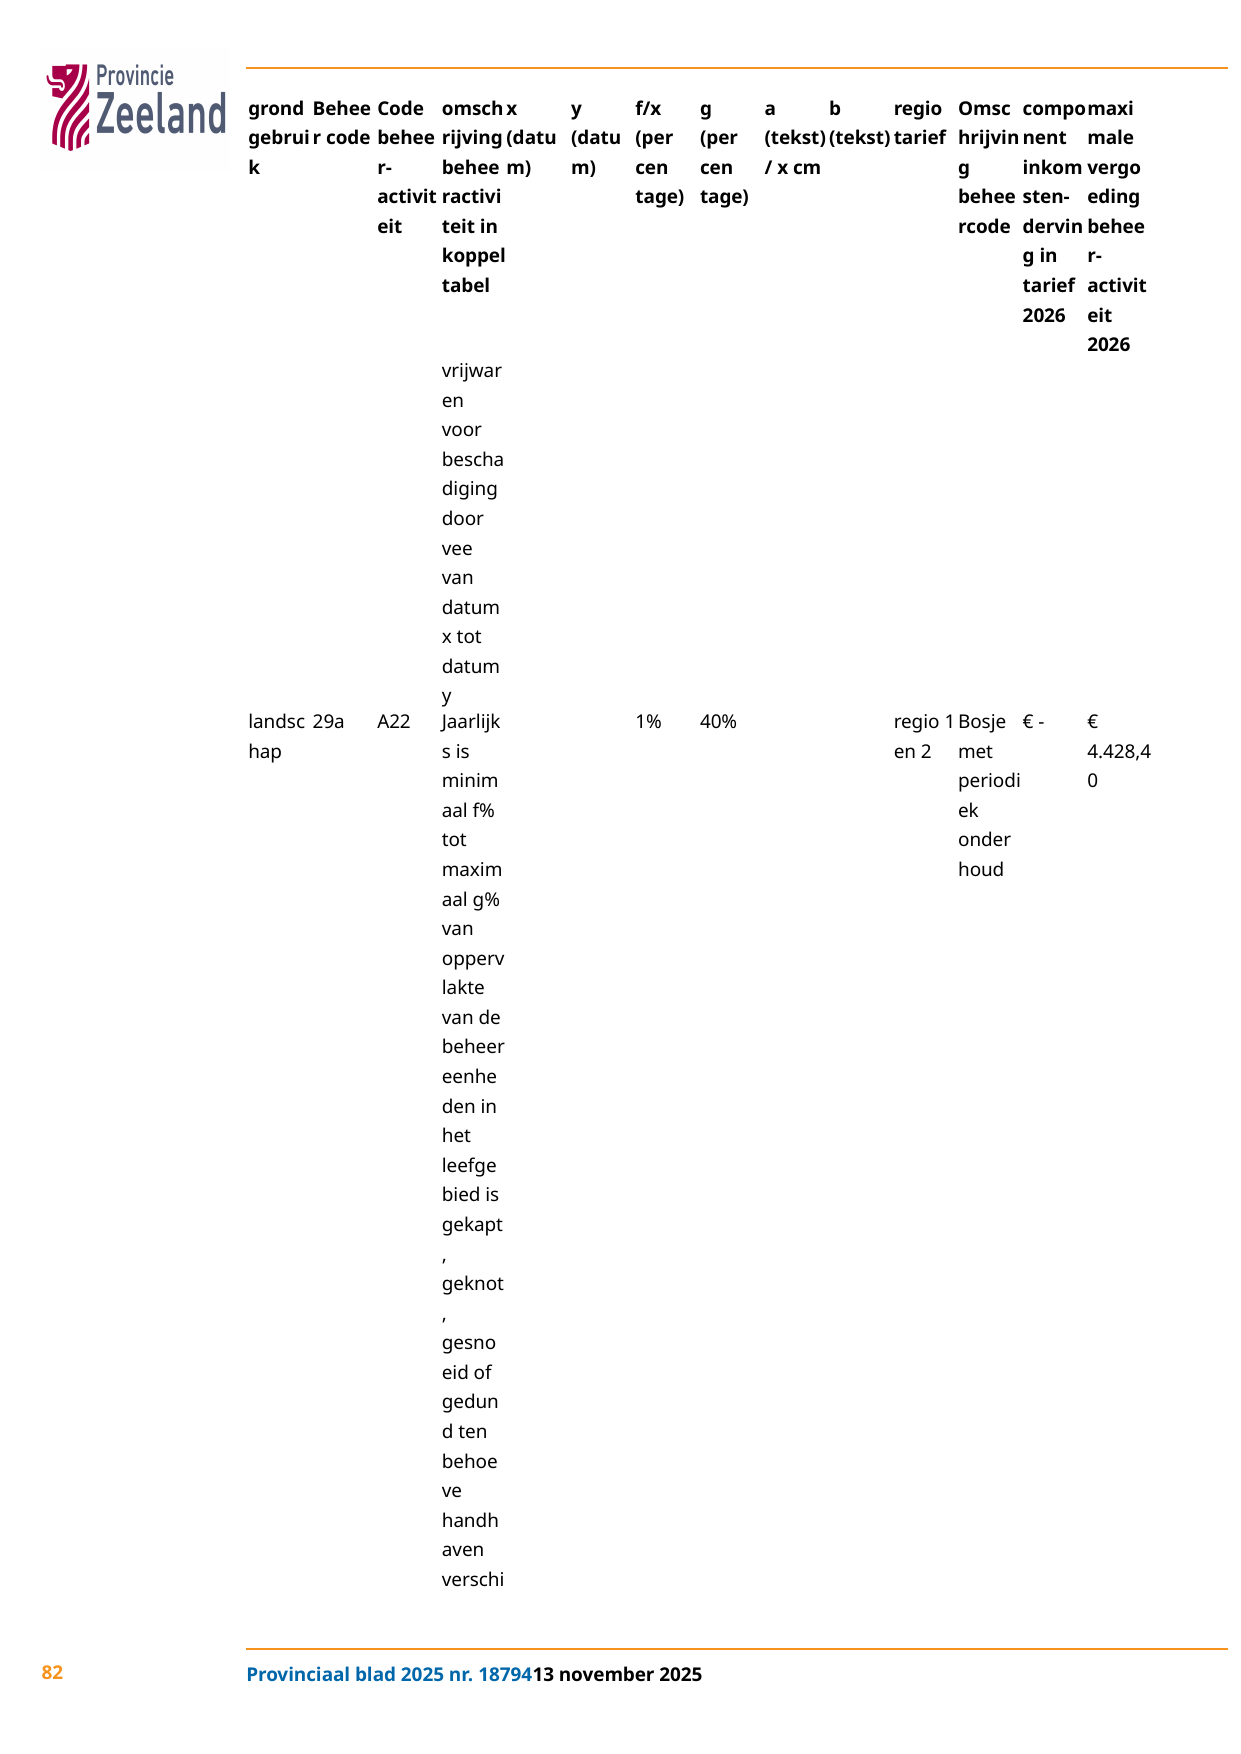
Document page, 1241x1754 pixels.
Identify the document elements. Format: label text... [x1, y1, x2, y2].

table_cell [313, 357, 377, 708]
table_header y (datum) [571, 95, 635, 357]
table_cell [700, 357, 764, 708]
table_cell [506, 357, 571, 708]
table_header Beheer code [313, 95, 377, 357]
table_cell Jaarlijks is minimaal f% tot maximaal g% van oppervlakte van de beheereenheden in het leefgebied is gekapt, geknot, gesnoeid of gedund ten behoeve handhaven verschi [442, 708, 506, 1592]
table_cell Bosje met periodiek onderhoud [958, 708, 1022, 1592]
table_cell [1087, 357, 1152, 708]
table_cell [635, 357, 700, 708]
table_cell [764, 357, 829, 708]
table_header grond gebruik [248, 95, 312, 357]
table_cell A22 [377, 708, 442, 1592]
table_header Code beheer-activiteit [377, 95, 442, 357]
table_cell vrijwaren voor beschadiging door vee van datum x tot datum y [442, 357, 506, 708]
table_cell 40% [700, 708, 764, 1592]
table_cell [958, 357, 1022, 708]
table_header f/x (per cen tage) [635, 95, 700, 357]
table_cell 29a [313, 708, 377, 1592]
table_cell [571, 357, 635, 708]
table_header a (tekst) / x cm [764, 95, 829, 357]
table_header b (tekst) [829, 95, 893, 357]
table_header regio tarief [894, 95, 958, 357]
table_cell 1% [635, 708, 700, 1592]
table_header omschrijving beheeractiviteit in koppeltabel [442, 95, 506, 357]
table_cell [506, 708, 571, 1592]
table_cell [829, 357, 893, 708]
table_header component inkomsten-derving in tarief 2026 [1023, 95, 1087, 357]
table_cell [571, 708, 635, 1592]
table_header maximale vergoeding beheer-activiteit 2026 [1087, 95, 1152, 357]
table_cell € 4.428,40 [1087, 708, 1152, 1592]
table_cell [764, 708, 829, 1592]
table_cell [377, 357, 442, 708]
table_cell [248, 357, 312, 708]
table_cell [1023, 357, 1087, 708]
table_cell € - [1023, 708, 1087, 1592]
table_header x (datum) [506, 95, 571, 357]
picture [41, 47, 231, 172]
table_cell [829, 708, 893, 1592]
table_header g (per cen tage) [700, 95, 764, 357]
table_cell [894, 357, 958, 708]
table_cell landschap [248, 708, 312, 1592]
table_header Omschrijving beheercode [958, 95, 1022, 357]
table_cell regio 1 en 2 [894, 708, 958, 1592]
